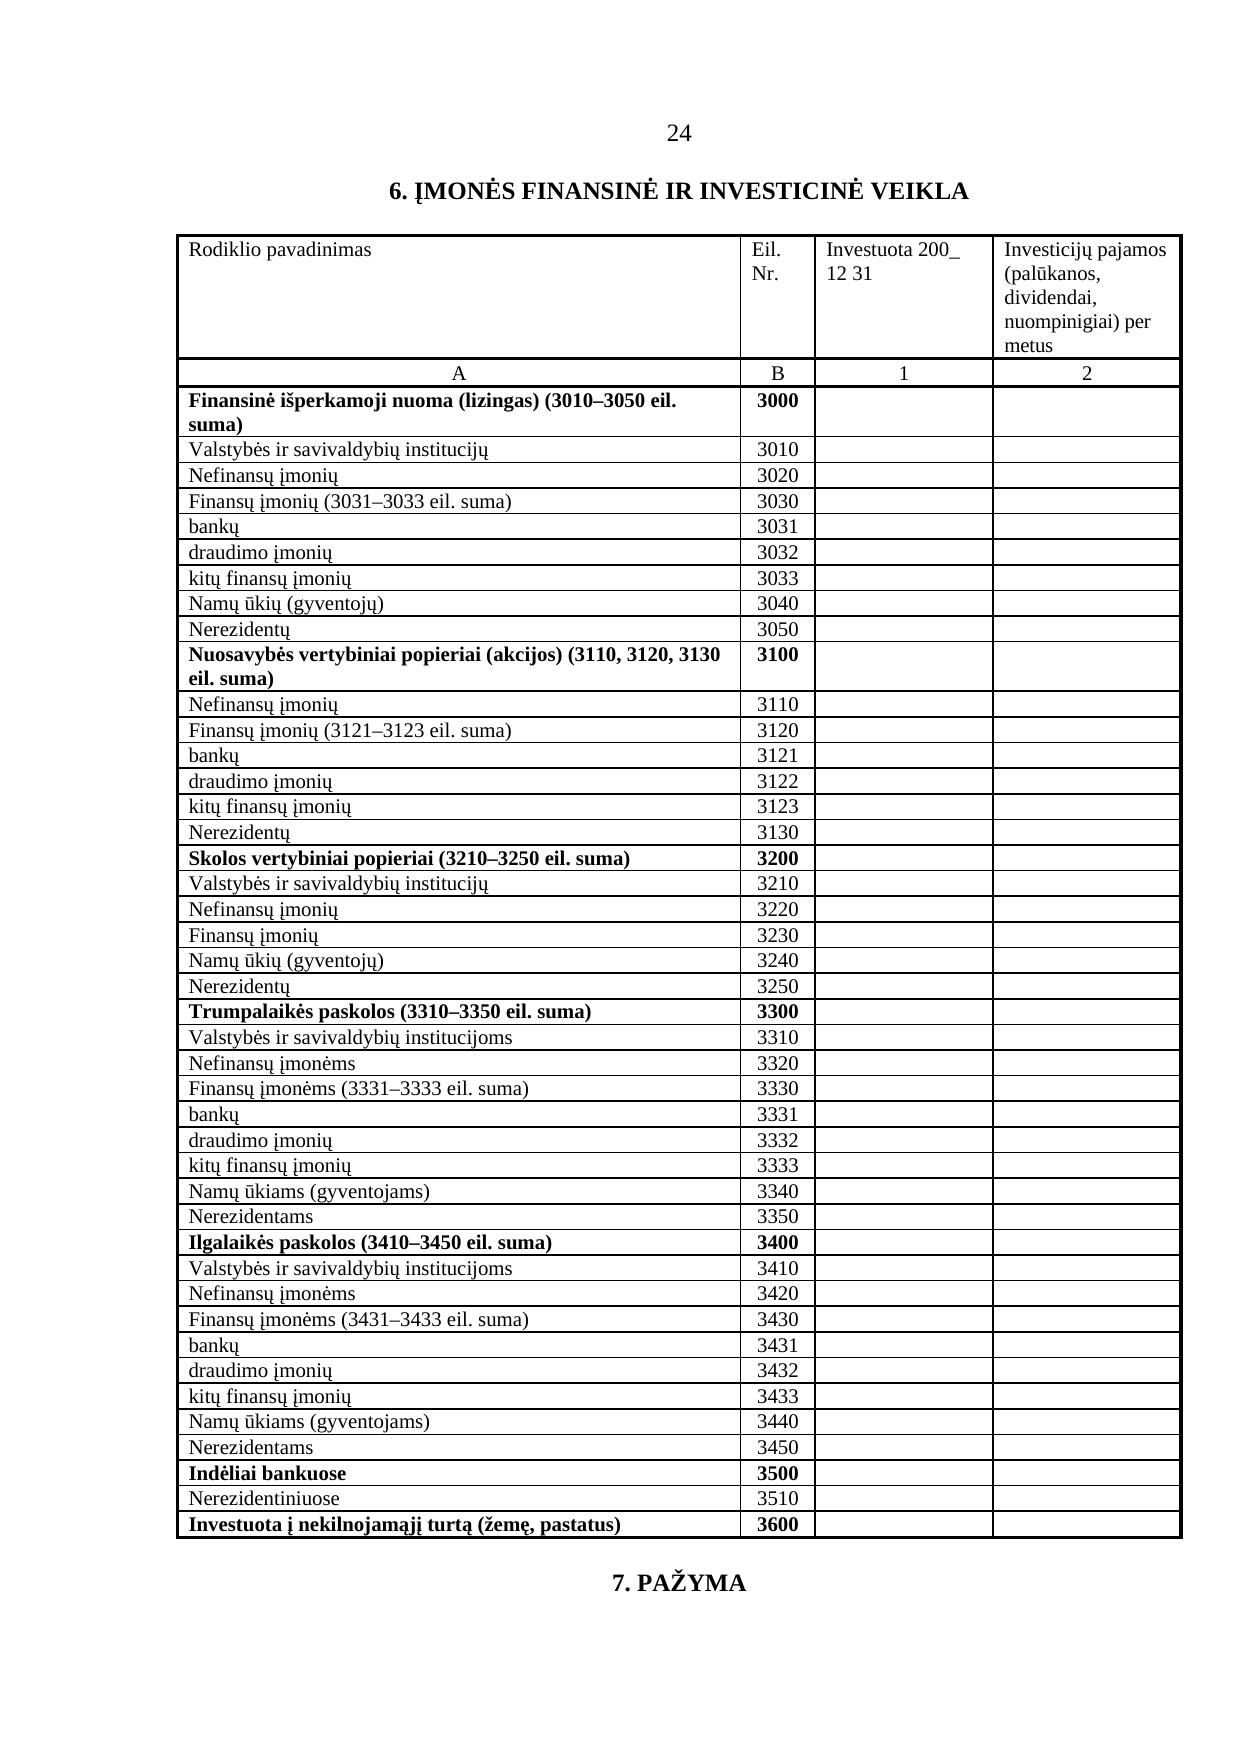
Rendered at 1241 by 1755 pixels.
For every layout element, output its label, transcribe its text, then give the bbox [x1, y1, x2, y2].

table_cell [816, 743, 992, 767]
table_cell 3431 [741, 1333, 814, 1357]
table_cell [994, 871, 1179, 895]
text 6. Įmonės finansinė ir investicinė veikla [177, 176, 1181, 205]
table_cell Finansų įmonių [179, 923, 740, 947]
table_cell 3440 [741, 1410, 814, 1433]
table_cell 3050 [741, 617, 814, 641]
table_cell Nerezidentų [179, 617, 740, 641]
table_cell kitų finansų įmonių [179, 566, 740, 589]
table_cell draudimo įmonių [179, 1128, 740, 1152]
table_cell 3430 [741, 1307, 814, 1331]
table_header Investuota 200_ 12 31 [816, 237, 992, 357]
table_cell [816, 1281, 992, 1305]
table_cell [816, 1512, 992, 1536]
table_cell [994, 1025, 1179, 1049]
table_cell 3010 [741, 437, 814, 461]
table_cell [816, 871, 992, 895]
table_header Rodiklio pavadinimas [179, 237, 740, 357]
table_cell Nuosavybės vertybiniai popieriai (akcijos) (3110, 3120, 3130 eil. suma) [179, 642, 740, 690]
table_cell [994, 1461, 1179, 1485]
table_cell Ilgalaikės paskolos (3410–3450 eil. suma) [179, 1230, 740, 1254]
table_cell Valstybės ir savivaldybių institucijoms [179, 1256, 740, 1280]
table_cell 3033 [741, 566, 814, 589]
table_cell [994, 463, 1179, 487]
table_cell [816, 1307, 992, 1331]
table_cell [994, 743, 1179, 767]
table_cell [994, 795, 1179, 818]
table_cell 3500 [741, 1461, 814, 1485]
table_cell 2 [994, 360, 1179, 384]
table_cell 3331 [741, 1102, 814, 1126]
table_cell [816, 1051, 992, 1075]
table_cell [816, 540, 992, 564]
table_cell [816, 846, 992, 870]
table_cell 3420 [741, 1281, 814, 1305]
table_cell [816, 1076, 992, 1100]
table_cell Namų ūkių (gyventojų) [179, 591, 740, 615]
table_cell 3600 [741, 1512, 814, 1536]
table_cell [816, 566, 992, 589]
table_cell Nerezidentams [179, 1205, 740, 1228]
table_cell Finansų įmonėms (3331–3333 eil. suma) [179, 1076, 740, 1100]
table_cell [816, 1435, 992, 1459]
table_cell 3120 [741, 718, 814, 742]
table_cell Finansų įmonių (3121–3123 eil. suma) [179, 718, 740, 742]
table_cell [816, 820, 992, 844]
table_cell [816, 1333, 992, 1357]
table_cell [994, 1435, 1179, 1459]
table_cell kitų finansų įmonių [179, 1153, 740, 1177]
table_cell kitų finansų įmonių [179, 1384, 740, 1408]
table_cell Nefinansų įmonėms [179, 1051, 740, 1075]
table_cell Namų ūkių (gyventojų) [179, 948, 740, 972]
table_cell [994, 388, 1179, 436]
table_cell [816, 795, 992, 818]
table_cell [816, 1205, 992, 1228]
table_cell 3122 [741, 769, 814, 793]
table_cell bankų [179, 1333, 740, 1357]
table_cell [816, 1102, 992, 1126]
table_cell A [179, 360, 740, 384]
table_cell [994, 617, 1179, 641]
table_cell Nefinansų įmonių [179, 692, 740, 716]
table_cell 3410 [741, 1256, 814, 1280]
table_cell [994, 1051, 1179, 1075]
table_cell 3100 [741, 642, 814, 690]
table_cell B [741, 360, 814, 384]
table_cell [816, 1410, 992, 1433]
table_cell 3230 [741, 923, 814, 947]
table_cell 3300 [741, 1000, 814, 1023]
table_cell 3130 [741, 820, 814, 844]
table_cell [816, 591, 992, 615]
table_cell draudimo įmonių [179, 1358, 740, 1382]
table_cell Nerezidentiniuose [179, 1486, 740, 1510]
table_cell 3110 [741, 692, 814, 716]
table_cell [816, 1358, 992, 1382]
table_cell 3333 [741, 1153, 814, 1177]
table_cell [994, 846, 1179, 870]
table_cell Finansinė išperkamoji nuoma (lizingas) (3010–3050 eil. suma) [179, 388, 740, 436]
table_cell 3000 [741, 388, 814, 436]
table_cell [816, 388, 992, 436]
table_cell [816, 642, 992, 690]
table_cell [994, 769, 1179, 793]
table_cell 3340 [741, 1179, 814, 1203]
table_cell Nefinansų įmonių [179, 463, 740, 487]
table_cell draudimo įmonių [179, 540, 740, 564]
table_cell 3510 [741, 1486, 814, 1510]
table_cell Valstybės ir savivaldybių institucijų [179, 871, 740, 895]
table_cell [994, 1512, 1179, 1536]
table_cell [994, 642, 1179, 690]
table_cell [994, 948, 1179, 972]
table_cell 1 [816, 360, 992, 384]
table_cell [816, 1153, 992, 1177]
table_cell 3330 [741, 1076, 814, 1100]
table_cell 3250 [741, 974, 814, 998]
table_cell bankų [179, 743, 740, 767]
table_cell [994, 1076, 1179, 1100]
table_cell 3210 [741, 871, 814, 895]
table_cell [994, 540, 1179, 564]
table_cell [994, 514, 1179, 538]
table_cell [994, 820, 1179, 844]
table_cell 3450 [741, 1435, 814, 1459]
table_cell [994, 591, 1179, 615]
table_cell [816, 617, 992, 641]
table_cell [994, 923, 1179, 947]
table_cell Finansų įmonėms (3431–3433 eil. suma) [179, 1307, 740, 1331]
table_cell 3123 [741, 795, 814, 818]
table_cell Namų ūkiams (gyventojams) [179, 1410, 740, 1433]
table_cell [816, 1384, 992, 1408]
table_cell [816, 974, 992, 998]
table_cell 3220 [741, 897, 814, 921]
table_cell [994, 1000, 1179, 1023]
table_cell 3030 [741, 489, 814, 513]
table_cell [816, 489, 992, 513]
table_cell [994, 489, 1179, 513]
table_cell 3200 [741, 846, 814, 870]
table_cell [994, 1128, 1179, 1152]
table_cell bankų [179, 514, 740, 538]
table_cell 3310 [741, 1025, 814, 1049]
table_cell [816, 948, 992, 972]
table_cell [994, 1281, 1179, 1305]
table_cell [816, 463, 992, 487]
table_cell Skolos vertybiniai popieriai (3210–3250 eil. suma) [179, 846, 740, 870]
table_cell [816, 514, 992, 538]
table_cell 3320 [741, 1051, 814, 1075]
table_cell [994, 566, 1179, 589]
table_cell [816, 1000, 992, 1023]
table_cell [994, 897, 1179, 921]
table_cell Indėliai bankuose [179, 1461, 740, 1485]
table_cell 3240 [741, 948, 814, 972]
table_cell [816, 1256, 992, 1280]
table_cell Nefinansų įmonėms [179, 1281, 740, 1305]
table_cell [994, 1410, 1179, 1433]
table_cell 3040 [741, 591, 814, 615]
table_cell [816, 437, 992, 461]
table_cell 3020 [741, 463, 814, 487]
table_cell 3400 [741, 1230, 814, 1254]
text 7. PaŽyma [177, 1568, 1181, 1597]
table_cell [994, 1205, 1179, 1228]
table_cell Valstybės ir savivaldybių institucijų [179, 437, 740, 461]
table_cell [816, 718, 992, 742]
table_cell 3433 [741, 1384, 814, 1408]
table_cell bankų [179, 1102, 740, 1126]
table_cell 3332 [741, 1128, 814, 1152]
table_cell [994, 1102, 1179, 1126]
table_cell [994, 974, 1179, 998]
table_cell [816, 1128, 992, 1152]
table_header Investicijų pajamos (palūkanos, dividendai, nuompinigiai) per metus [994, 237, 1179, 357]
table_cell 3121 [741, 743, 814, 767]
table_cell 3350 [741, 1205, 814, 1228]
table_cell Finansų įmonių (3031–3033 eil. suma) [179, 489, 740, 513]
table_cell [816, 1025, 992, 1049]
table_cell [994, 1153, 1179, 1177]
table_cell [994, 692, 1179, 716]
table_cell Nefinansų įmonių [179, 897, 740, 921]
table_cell [994, 1256, 1179, 1280]
table_cell [994, 1333, 1179, 1357]
table_header Eil. Nr. [741, 237, 814, 357]
table_cell [994, 1486, 1179, 1510]
table_cell Namų ūkiams (gyventojams) [179, 1179, 740, 1203]
table_cell Investuota į nekilnojamąjį turtą (žemę, pastatus) [179, 1512, 740, 1536]
table_cell 3031 [741, 514, 814, 538]
table_cell [994, 1179, 1179, 1203]
table_cell [994, 1230, 1179, 1254]
table_cell [994, 437, 1179, 461]
table_cell 3432 [741, 1358, 814, 1382]
table_cell [816, 897, 992, 921]
table_cell [816, 1179, 992, 1203]
table_cell [994, 1384, 1179, 1408]
table_cell Nerezidentų [179, 974, 740, 998]
table_cell 3032 [741, 540, 814, 564]
table_cell Nerezidentams [179, 1435, 740, 1459]
table_cell [816, 1230, 992, 1254]
table_cell [816, 692, 992, 716]
table_cell [816, 1461, 992, 1485]
table_cell [994, 1307, 1179, 1331]
table_cell [816, 769, 992, 793]
table_cell kitų finansų įmonių [179, 795, 740, 818]
table_cell [816, 1486, 992, 1510]
table_cell Trumpalaikės paskolos (3310–3350 eil. suma) [179, 1000, 740, 1023]
table_cell [816, 923, 992, 947]
table_cell Valstybės ir savivaldybių institucijoms [179, 1025, 740, 1049]
table_cell draudimo įmonių [179, 769, 740, 793]
table_cell [994, 718, 1179, 742]
table_cell [994, 1358, 1179, 1382]
table_cell Nerezidentų [179, 820, 740, 844]
